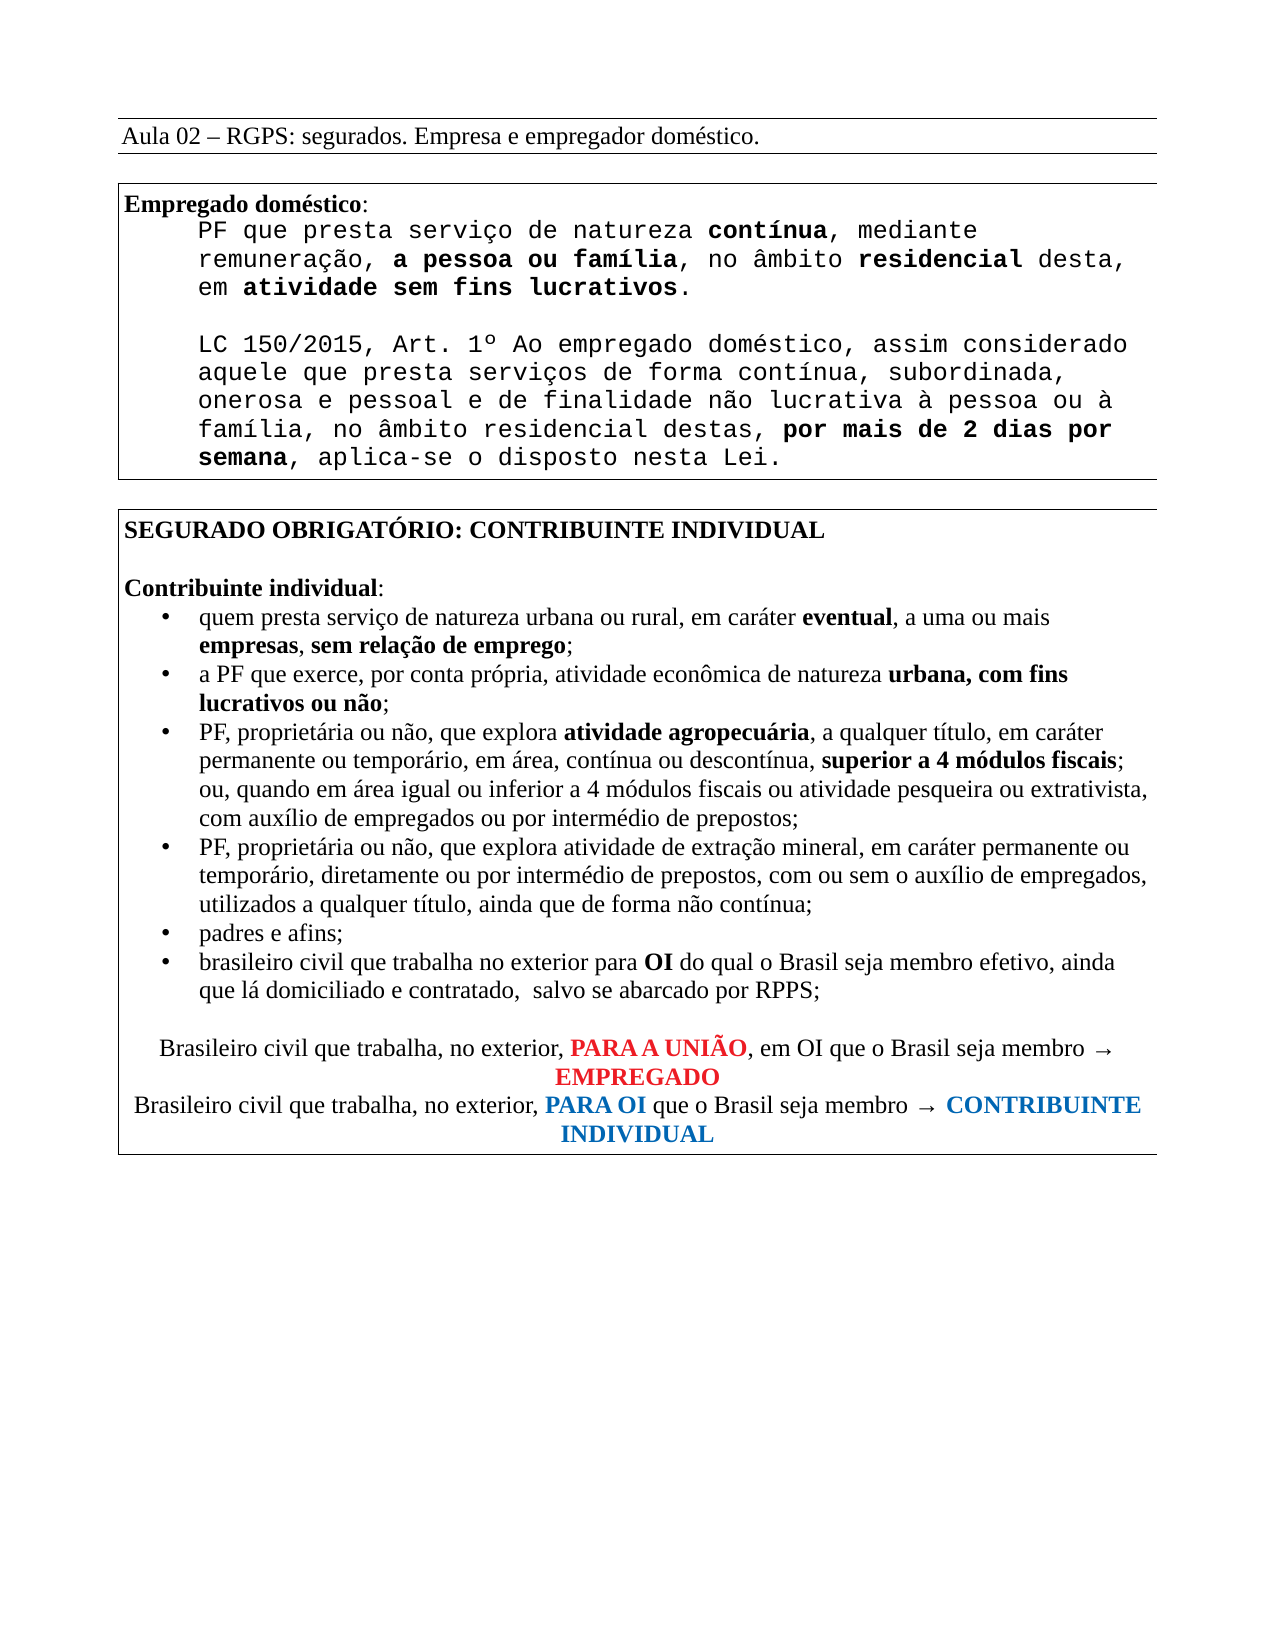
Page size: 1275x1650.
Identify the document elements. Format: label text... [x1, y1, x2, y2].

table_header SEGURADO OBRIGATÓRIO: CONTRIBUINTE INDIVIDUAL Contribuinte individual: quem presta serviço de natureza urbana ou rural, em caráter eventual, a uma ou mais empresas, sem relação de emprego; a PF que exerce, por conta própria, atividade econômica de natureza urbana, com fins lucrativos ou não; PF, proprietária ou não, que explora atividade agropecuária, a qualquer título, em caráter permanente ou temporário, em área, contínua ou descontínua, superior a 4 módulos fiscais; ou, quando em área igual ou inferior a 4 módulos fiscais ou atividade pesqueira ou extrativista, com auxílio de empregados ou por intermédio de prepostos; PF, proprietária ou não, que explora atividade de extração mineral, em caráter permanente ou temporário, diretamente ou por intermédio de prepostos, com ou sem o auxílio de empregados, utilizados a qualquer título, ainda que de forma não contínua; padres e afins; brasileiro civil que trabalha no exterior para OI do qual o Brasil seja membro efetivo, ainda que lá domiciliado e contratado, salvo se abarcado por RPPS; Brasileiro civil que trabalha, no exterior, PARA A UNIÃO, em OI que o Brasil seja membro → EMPREGADO Brasileiro civil que trabalha, no exterior, PARA OI que o Brasil seja membro → CONTRIBUINTE INDIVIDUAL [119, 510, 1157, 1154]
table_header Empregado doméstico: PF que presta serviço de natureza contínua, mediante remuneração, a pessoa ou família, no âmbito residencial desta, em atividade sem fins lucrativos. LC 150/2015, Art. 1º Ao empregado doméstico, assim considerado aquele que presta serviços de forma contínua, subordinada, onerosa e pessoal e de finalidade não lucrativa à pessoa ou à família, no âmbito residencial destas, por mais de 2 dias por semana, aplica-se o disposto nesta Lei. [119, 184, 1157, 479]
